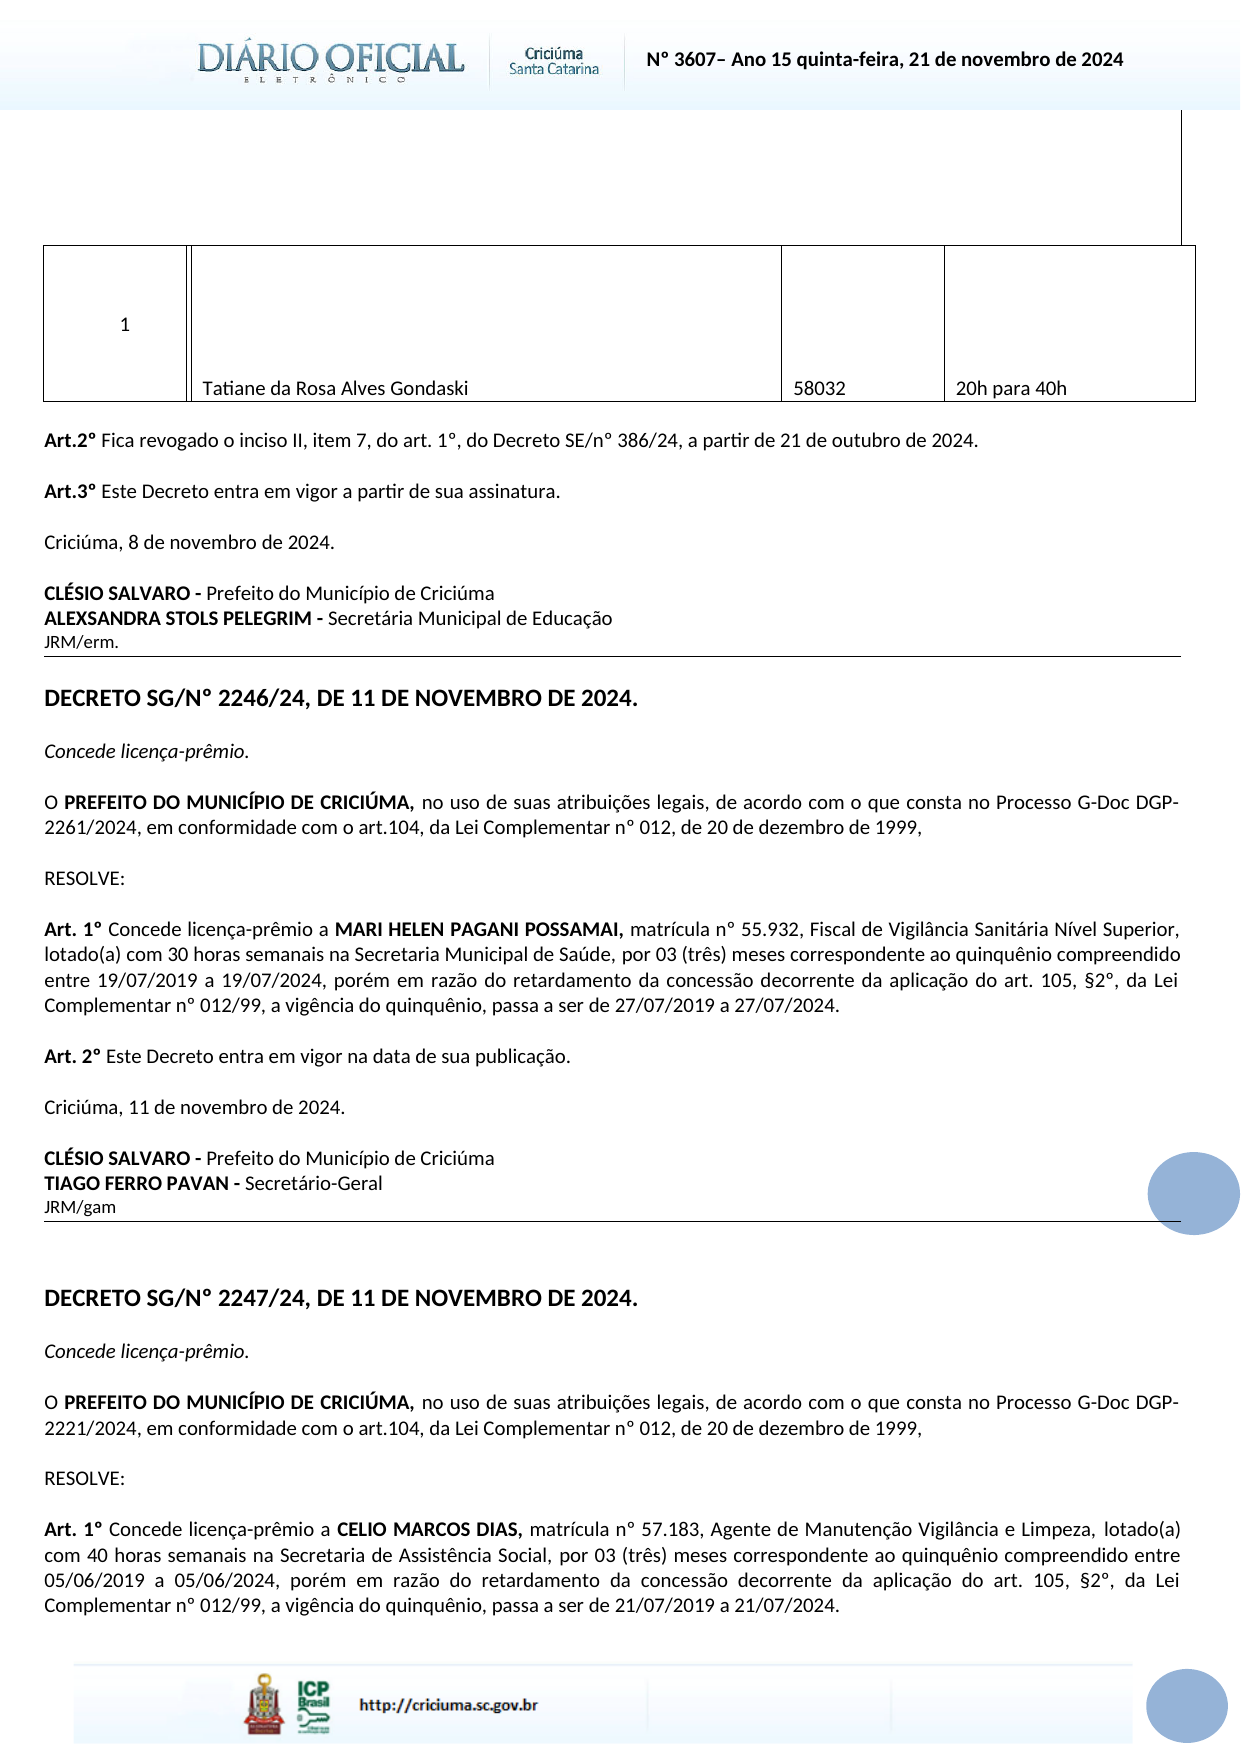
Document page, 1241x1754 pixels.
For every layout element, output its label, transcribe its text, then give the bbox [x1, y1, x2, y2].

table_cell [187, 246, 191, 401]
text DECRETO SG/Nº 2247/24, DE 11 DE NOVEMBRO DE 2024. [44, 1283, 1181, 1313]
table_cell 1 [44, 246, 186, 401]
text TIAGO FERRO PAVAN - Secretário-Geral [44, 1170, 1155, 1196]
text JRM/erm. [44, 631, 1181, 656]
text RESOLVE: [44, 1466, 1181, 1491]
table_cell 20h para 40h [945, 246, 1195, 401]
text DECRETO SG/Nº 2246/24, DE 11 DE NOVEMBRO DE 2024. [44, 682, 1181, 713]
text Criciúma, 8 de novembro de 2024. [44, 529, 1181, 554]
text CLÉSIO SALVARO - Prefeito do Município de Criciúma [44, 580, 1181, 605]
text CLÉSIO SALVARO - Prefeito do Município de Criciúma [44, 1145, 1181, 1170]
text O PREFEITO DO MUNICÍPIO DE CRICIÚMA, no uso de suas atribuições legais, de acordo com o que consta no Processo G-Doc DGP-2221/2024, em conformidade com o art.104, da Lei Complementar nº 012, de 20 de dezembro de 1999, [44, 1389, 1181, 1440]
text Concede licença-prêmio. [44, 1338, 1181, 1364]
text O PREFEITO DO MUNICÍPIO DE CRICIÚMA, no uso de suas atribuições legais, de acordo com o que consta no Processo G-Doc DGP-2261/2024, em conformidade com o art.104, da Lei Complementar nº 012, de 20 de dezembro de 1999, [44, 789, 1181, 840]
text RESOLVE: [44, 865, 1181, 891]
text Art.2º Fica revogado o inciso II, item 7, do art. 1º, do Decreto SE/nº 386/24, a partir de 21 de outubro de 2024. [44, 427, 1181, 453]
text Concede licença-prêmio. [44, 738, 1181, 763]
text Art.3º Este Decreto entra em vigor a partir de sua assinatura. [44, 478, 1181, 503]
text Art. 2º Este Decreto entra em vigor na data de sua publicação. [44, 1043, 1181, 1068]
text JRM/gam [44, 1196, 1158, 1221]
text Art. 1º Concede licença-prêmio a MARI HELEN PAGANI POSSAMAI, matrícula nº 55.932, Fiscal de Vigilância Sanitária Nível Superior, lotado(a) com 30 horas semanais na Secretaria Municipal de Saúde, por 03 (três) meses correspondente ao quinquênio compreendido entre 19/07/2019 a 19/07/2024, porém em razão do retardamento da concessão decorrente da aplicação do art. 105, §2º, da Lei Complementar nº 012/99, a vigência do quinquênio, passa a ser de 27/07/2019 a 27/07/2024. [44, 916, 1181, 1018]
table_cell 58032 [782, 246, 944, 401]
text Criciúma, 11 de novembro de 2024. [44, 1094, 1181, 1119]
table_cell Tatiane da Rosa Alves Gondaski [192, 246, 781, 401]
text Art. 1º Concede licença-prêmio a CELIO MARCOS DIAS, matrícula nº 57.183, Agente de Manutenção Vigilância e Limpeza, lotado(a) com 40 horas semanais na Secretaria de Assistência Social, por 03 (três) meses correspondente ao quinquênio compreendido entre 05/06/2019 a 05/06/2024, porém em razão do retardamento da concessão decorrente da aplicação do art. 105, §2º, da Lei Complementar nº 012/99, a vigência do quinquênio, passa a ser de 21/07/2019 a 21/07/2024. [44, 1516, 1181, 1618]
text ALEXSANDRA STOLS PELEGRIM - Secretária Municipal de Educação [44, 605, 1181, 631]
